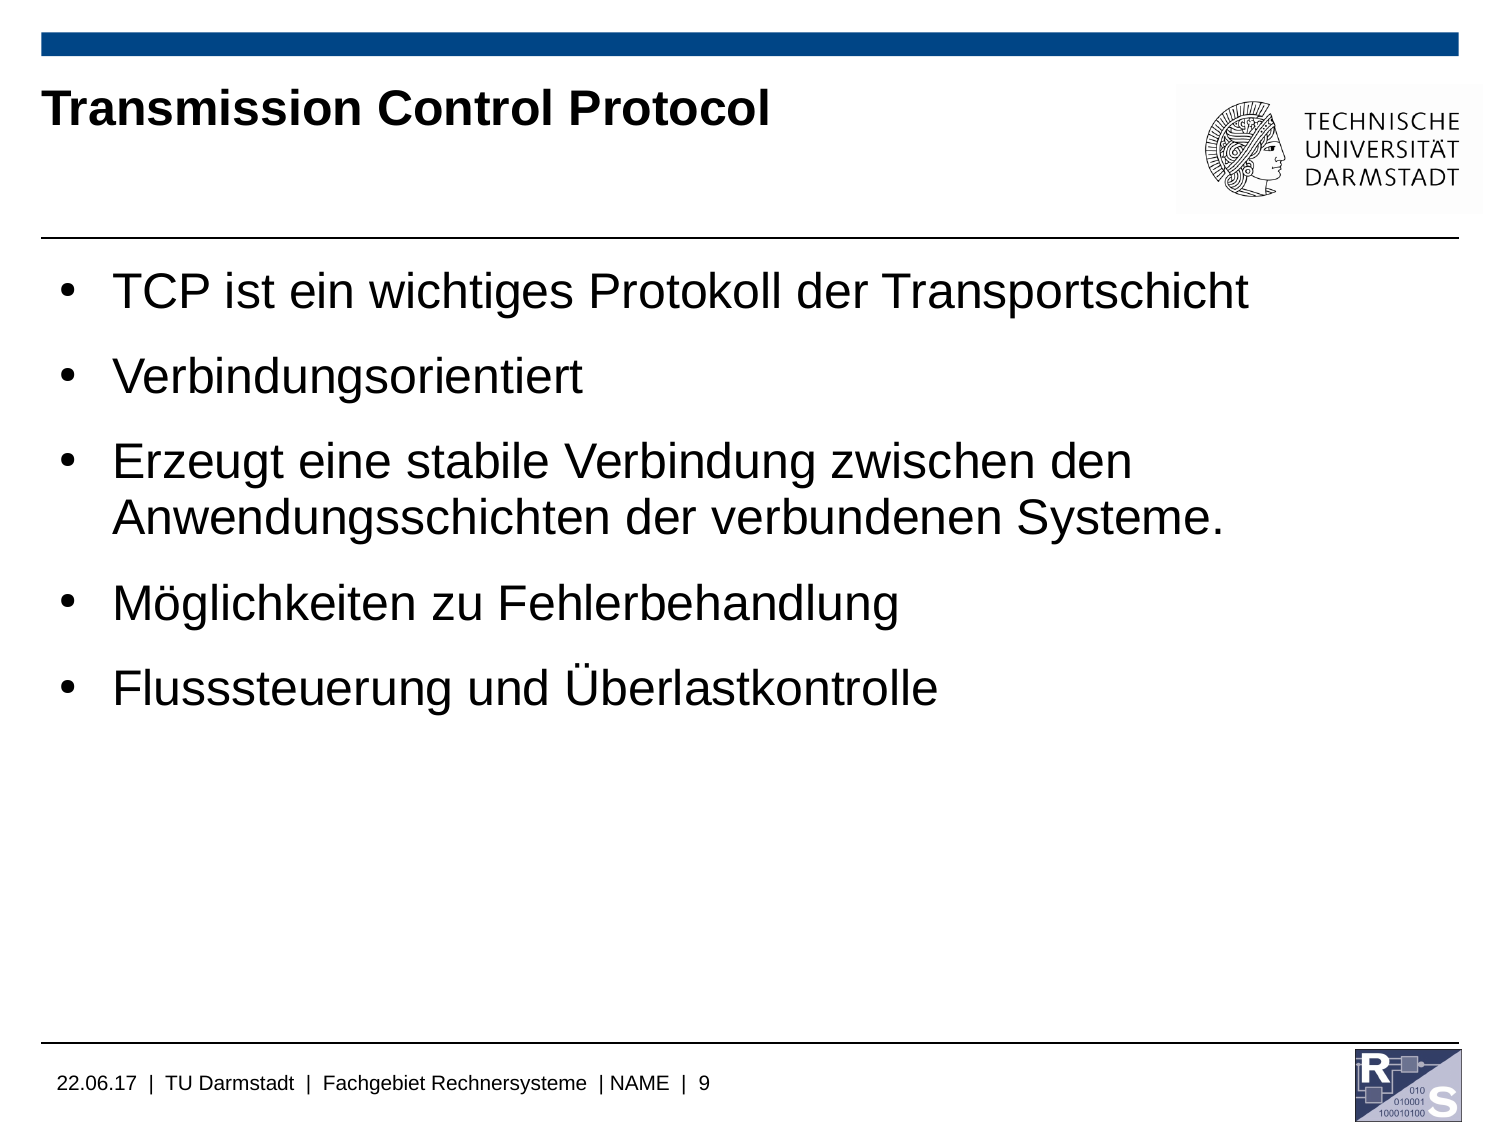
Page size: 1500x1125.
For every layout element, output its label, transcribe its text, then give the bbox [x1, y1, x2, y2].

picture [1355, 1049, 1462, 1122]
list TCP ist ein wichtiges Protokoll der Transportschicht Verbindungsorientiert Erzeugt eine stabile Verbindung zwischen den Anwendungsschichten der verbundenen Systeme. Möglichkeiten zu Fehlerbehandlung Flusssteuerung und Überlastkontrolle [41, 263, 1455, 1032]
title Transmission Control Protocol [41, 32, 1131, 183]
